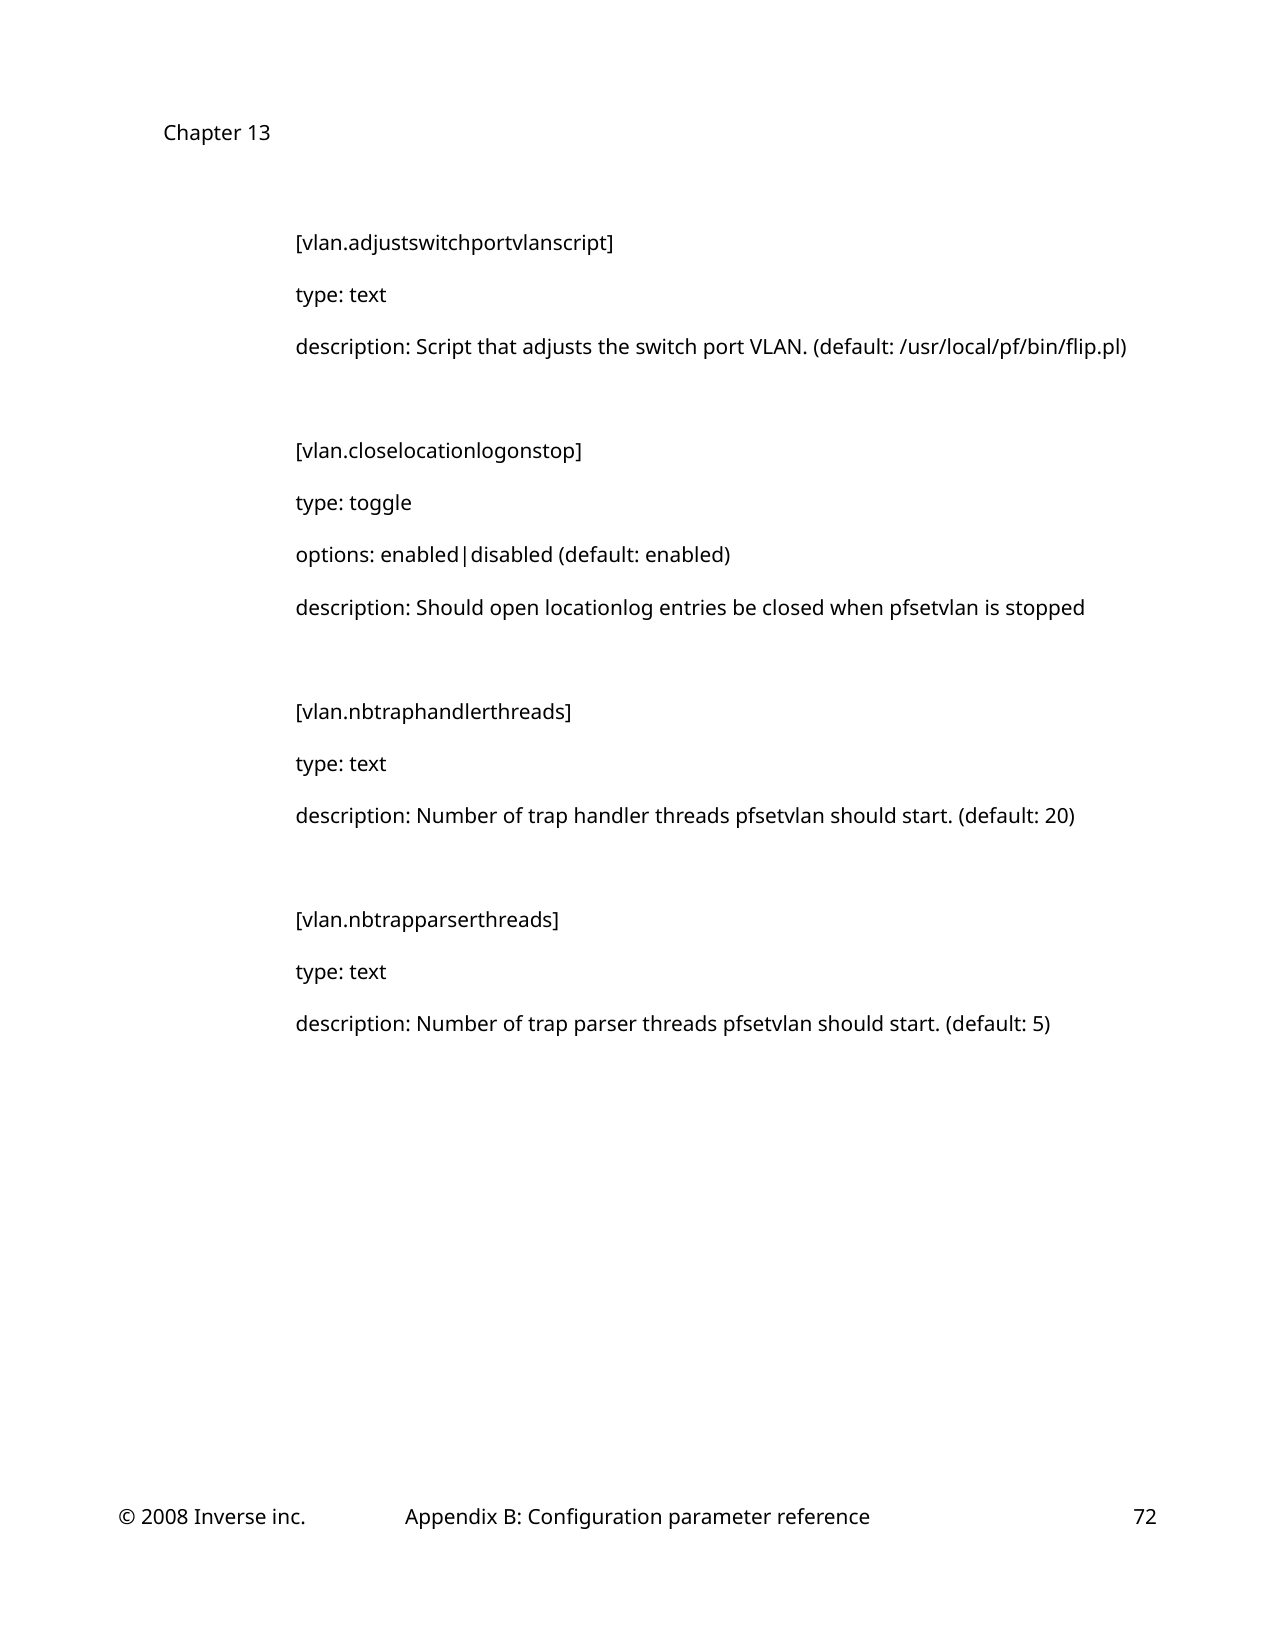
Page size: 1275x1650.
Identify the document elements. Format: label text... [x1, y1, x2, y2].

text description: Should open locationlog entries be closed when pfsetvlan is stopped [295, 593, 1157, 621]
text options: enabled|disabled (default: enabled) [295, 541, 1157, 569]
text [vlan.nbtraphandlerthreads] [295, 697, 1157, 725]
text description: Number of trap parser threads pfsetvlan should start. (default: 5) [295, 1009, 1157, 1038]
text type: text [295, 749, 1157, 777]
text [vlan.closelocationlogonstop] [295, 436, 1157, 465]
text type: text [295, 280, 1157, 309]
text description: Number of trap handler threads pfsetvlan should start. (default: 20) [295, 801, 1157, 829]
text [vlan.adjustswitchportvlanscript] [295, 228, 1157, 257]
text description: Script that adjusts the switch port VLAN. (default: /usr/local/pf/bin/flip.pl) [295, 332, 1157, 361]
text [vlan.nbtrapparserthreads] [295, 905, 1157, 934]
text type: text [295, 957, 1157, 986]
text type: toggle [295, 488, 1157, 517]
